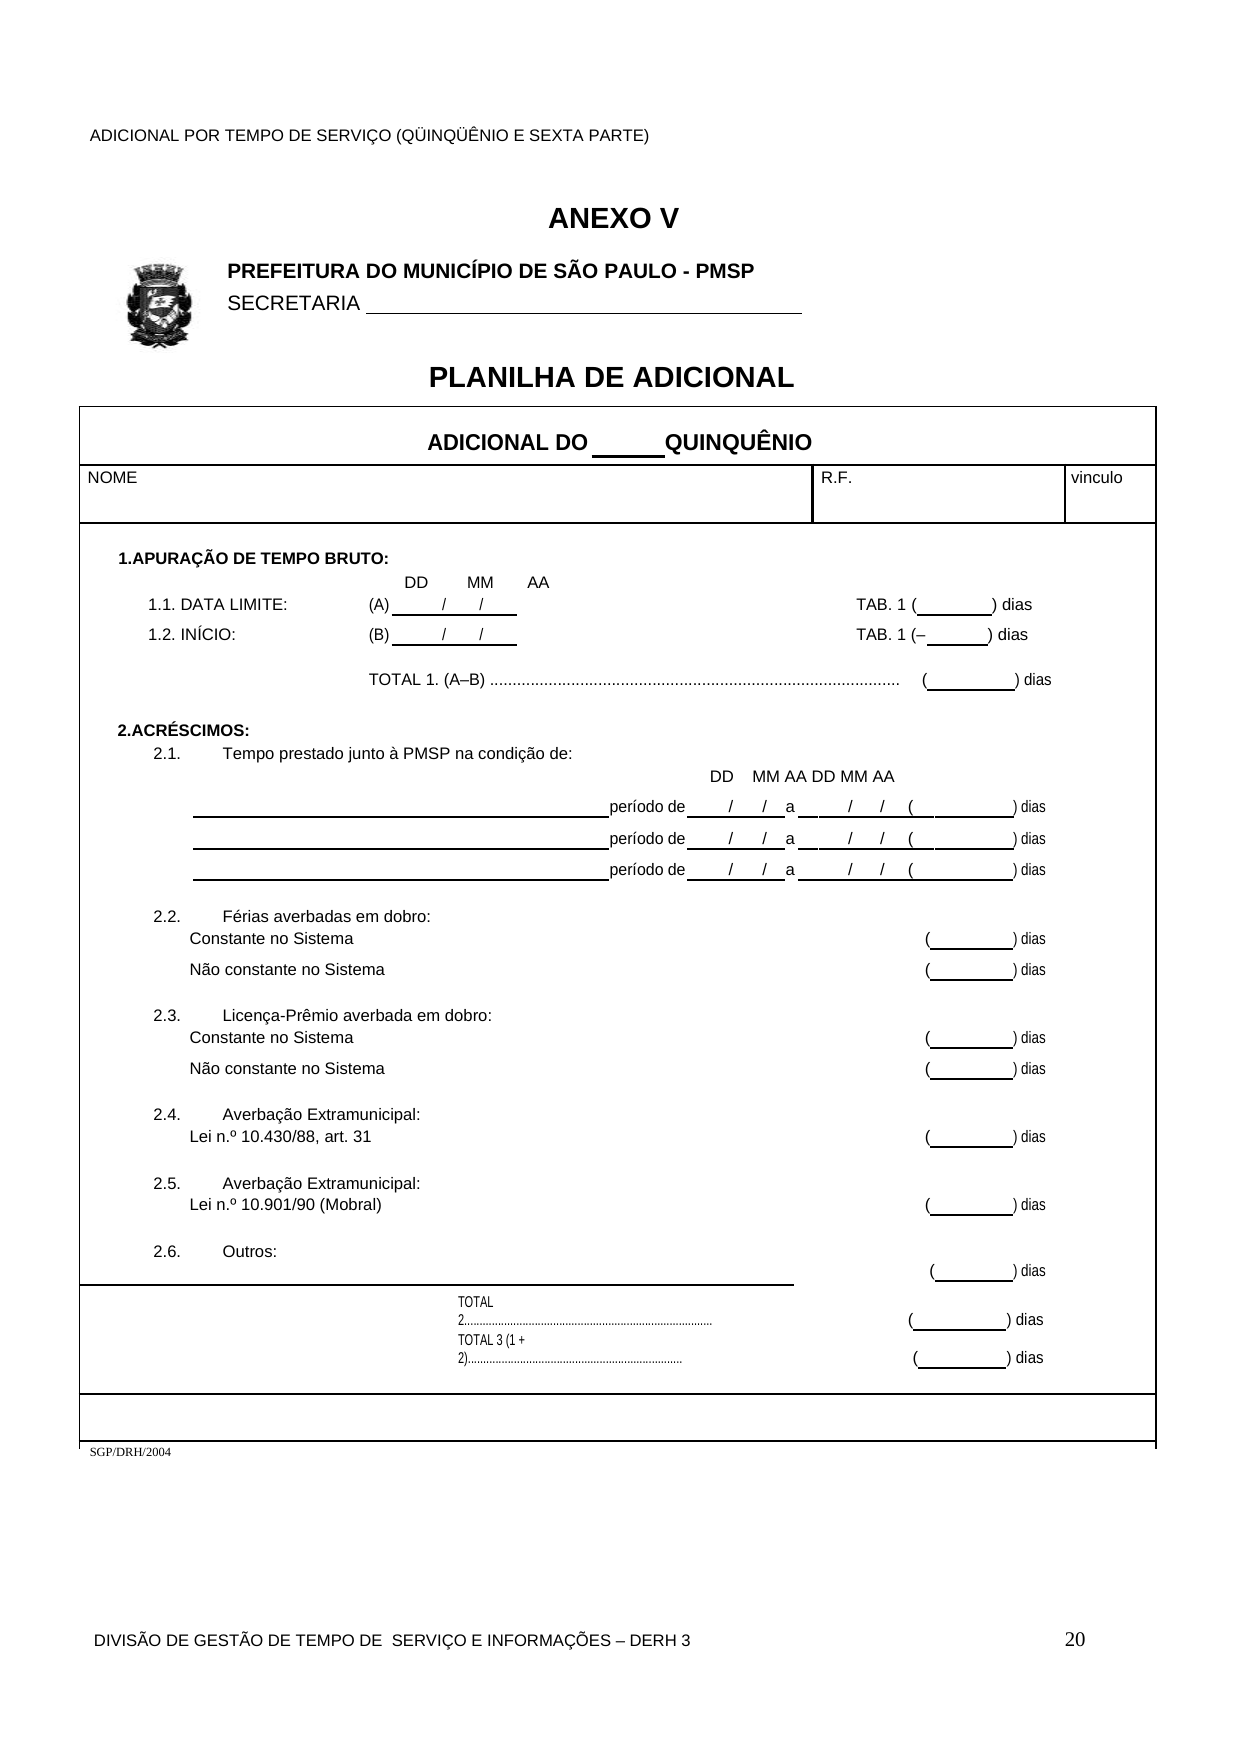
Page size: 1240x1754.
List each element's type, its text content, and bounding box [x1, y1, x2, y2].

table_cell [819, 1329, 857, 1367]
table_cell [935, 881, 1006, 926]
table_cell [857, 1284, 895, 1329]
table_cell [819, 881, 857, 926]
table_cell [80, 1261, 181, 1280]
table_cell TOTAL 2................................................................................. [193, 1286, 739, 1329]
table_cell [798, 1078, 818, 1124]
table_cell 1.2. INÍCIO: [148, 614, 327, 644]
table_cell [687, 1078, 739, 1124]
table_cell [193, 850, 609, 879]
table_header [908, 573, 917, 592]
table_cell [913, 1284, 918, 1329]
table_cell / [450, 616, 517, 644]
table_cell [895, 1280, 913, 1284]
table_cell [1006, 950, 1013, 978]
table_cell [798, 1124, 818, 1146]
table_cell período de [609, 850, 687, 879]
table_cell ( [895, 1329, 918, 1367]
table_cell [687, 1025, 739, 1047]
table_header [917, 573, 927, 592]
table_cell [687, 948, 739, 978]
table_cell [819, 1124, 857, 1146]
table_cell [794, 1078, 798, 1124]
table_cell ) dias [1015, 644, 1054, 689]
table_cell [739, 948, 785, 978]
table_cell [794, 1214, 798, 1261]
table_cell [392, 592, 431, 613]
table_cell [798, 1025, 818, 1047]
table_cell Férias averbadas em dobro: [193, 881, 609, 926]
table_cell [913, 1078, 918, 1124]
table_cell ) dias [1013, 948, 1050, 978]
table_cell [785, 879, 794, 926]
table_cell ( [895, 1284, 913, 1329]
table_cell ( [895, 948, 930, 978]
table_cell [181, 1286, 193, 1329]
table_cell [819, 948, 857, 978]
table_cell [857, 926, 895, 948]
table_cell (A) [327, 592, 392, 613]
table_cell [798, 948, 818, 978]
table_cell [785, 1286, 794, 1329]
table_cell ) dias [1013, 1124, 1050, 1146]
table_cell [927, 646, 987, 689]
table_cell [1006, 1124, 1013, 1146]
table_cell [935, 950, 1006, 978]
table_cell [794, 1146, 798, 1193]
table_cell [930, 1049, 934, 1078]
table_cell / [857, 818, 895, 848]
table_cell [785, 926, 794, 948]
table_cell [80, 1280, 181, 1284]
table_cell [785, 1329, 794, 1367]
table_cell DD MM AA DD MM AA [687, 763, 895, 786]
table_cell [819, 1214, 857, 1261]
table_cell ( [895, 1193, 930, 1214]
table_cell [895, 881, 913, 926]
table_cell [1013, 979, 1050, 1025]
table_cell / [687, 818, 739, 848]
table_cell [798, 1280, 818, 1284]
table_header [857, 744, 895, 763]
table_cell [1013, 763, 1050, 786]
table_cell ) dias [1013, 1025, 1050, 1047]
table_cell [819, 926, 857, 948]
table_cell [80, 818, 181, 848]
table_header [1065, 428, 1155, 455]
table_cell / [819, 818, 857, 848]
table_cell [80, 487, 592, 522]
table_cell [819, 1284, 857, 1329]
table_cell [895, 1214, 913, 1261]
table_cell [935, 1025, 1006, 1047]
table_cell [181, 1146, 193, 1193]
table_cell [80, 1329, 181, 1367]
table_cell Não constante no Sistema [181, 1047, 687, 1078]
table_cell ) dias [1013, 818, 1050, 848]
table_cell [918, 881, 930, 926]
table_cell [913, 1146, 918, 1193]
table_cell [935, 818, 1006, 848]
table_cell / [819, 786, 857, 816]
table_cell [1066, 487, 1155, 522]
table_header Tempo prestado junto à PMSP na condição de: [193, 744, 687, 763]
table_cell [798, 881, 818, 926]
table_cell [918, 763, 930, 786]
table_cell a [785, 850, 818, 879]
table_cell [785, 1146, 794, 1193]
table_cell Lei n.º 10.901/90 (Mobral) [181, 1193, 687, 1214]
table_cell / [687, 786, 739, 816]
table_cell [739, 1025, 785, 1047]
table_cell [665, 487, 811, 522]
table_header [431, 573, 450, 592]
table_cell [193, 1261, 609, 1280]
table_cell [80, 1286, 181, 1329]
table_cell [785, 1078, 794, 1124]
table_cell (– [908, 614, 927, 644]
table_cell ) dias [1013, 1047, 1050, 1078]
table_cell ) dias [1013, 1193, 1050, 1214]
table_header [181, 744, 193, 763]
table_cell [687, 1280, 739, 1284]
table_cell [687, 1047, 739, 1078]
table_cell [935, 1261, 1006, 1280]
table_cell [918, 1280, 930, 1284]
table_cell [687, 1214, 739, 1261]
table_header [1006, 744, 1013, 763]
table_cell 2.3. [80, 979, 181, 1025]
table_cell ( [895, 850, 913, 879]
table_cell [857, 1193, 895, 1214]
table_cell [935, 786, 1006, 816]
table_header QUINQUÊNIO [665, 428, 1064, 455]
table_cell 1.1. DATA LIMITE: [148, 592, 327, 613]
table_cell a [785, 786, 818, 816]
table_header [327, 573, 392, 592]
table_header [1015, 573, 1054, 592]
table_cell [935, 763, 1006, 786]
table_cell [794, 1284, 798, 1329]
table_cell [1065, 455, 1155, 463]
table_cell [813, 455, 1064, 463]
table_cell [930, 1331, 934, 1367]
table_cell [794, 1124, 798, 1146]
table_header 2.1. [80, 744, 181, 763]
table_cell [857, 1214, 895, 1261]
table_cell [798, 926, 818, 948]
table_cell [930, 881, 934, 926]
table_cell [857, 1146, 895, 1193]
table_cell [935, 1331, 1006, 1367]
table_header [687, 744, 739, 763]
table_cell [918, 1214, 930, 1261]
table_cell Averbação Extramunicipal: [193, 1078, 687, 1124]
table_cell período de [609, 786, 687, 816]
table_cell (B) [327, 614, 392, 644]
table_cell [392, 616, 431, 644]
table_cell [794, 979, 798, 1025]
table_cell [739, 926, 785, 948]
table_cell [785, 1124, 794, 1146]
table_cell ( [908, 644, 927, 689]
table_cell [739, 1047, 785, 1078]
table_cell ( [895, 818, 913, 848]
table_cell [739, 1329, 785, 1367]
table_cell 2.2. [80, 879, 181, 926]
table_cell vinculo [1066, 466, 1155, 487]
table_cell [930, 1148, 934, 1193]
table_cell [935, 1148, 1006, 1193]
table_cell [930, 786, 934, 816]
table_cell [857, 1025, 895, 1047]
table_cell / [857, 850, 895, 879]
table_cell [857, 1124, 895, 1146]
table_cell ( [895, 926, 930, 948]
table_cell [798, 1146, 818, 1193]
table_cell [857, 881, 895, 926]
table_cell [918, 979, 930, 1025]
table_cell [895, 763, 913, 786]
table_cell 2.5. [80, 1146, 181, 1193]
table_cell [80, 1025, 181, 1047]
table_cell [895, 1078, 913, 1124]
table_cell [609, 763, 687, 786]
table_cell [819, 1193, 857, 1214]
table_cell [814, 487, 1064, 522]
table_cell [1006, 850, 1013, 879]
table_cell [181, 1214, 193, 1261]
table_cell TAB. 1 [517, 614, 908, 644]
table_cell / [431, 592, 450, 613]
table_cell [935, 926, 1006, 948]
table_cell [913, 850, 918, 879]
table_cell [1013, 1146, 1050, 1193]
table_cell [935, 1284, 1006, 1329]
table_cell [927, 616, 987, 644]
table_cell [687, 1124, 739, 1146]
table_header [913, 744, 918, 763]
table_cell [1006, 926, 1013, 948]
table_cell [935, 1049, 1006, 1078]
table_cell [857, 1047, 895, 1078]
table_cell [935, 1124, 1006, 1146]
table_cell [930, 1193, 934, 1214]
table_header [819, 744, 857, 763]
list APURAÇÃO DE TEMPO BRUTO: [118, 548, 1155, 568]
table_header [992, 573, 1014, 592]
table_cell [930, 926, 934, 948]
table_cell [913, 881, 918, 926]
table_cell [819, 1025, 857, 1047]
table_cell [785, 1214, 794, 1261]
table_cell [930, 1124, 934, 1146]
table_cell [1013, 879, 1050, 926]
table_cell [819, 1078, 857, 1124]
table_cell [857, 1261, 895, 1280]
table_cell [785, 1193, 794, 1214]
table_cell TOTAL 1. (A–B) ........................................................................................... [327, 644, 908, 689]
table_cell 2.4. [80, 1078, 181, 1124]
table_cell [785, 979, 794, 1025]
table_cell [687, 979, 739, 1025]
table_cell [193, 786, 609, 816]
table_cell [80, 786, 181, 816]
table_cell ) dias [992, 592, 1054, 613]
table_cell / [431, 616, 450, 644]
table_cell / [819, 850, 857, 879]
table_cell [592, 458, 664, 463]
table_cell / [857, 786, 895, 816]
table_cell [913, 786, 918, 816]
table_cell [913, 979, 918, 1025]
table_cell [798, 1284, 818, 1329]
table_cell [918, 850, 930, 879]
table_cell 2.6. [80, 1214, 181, 1261]
table_cell [794, 948, 798, 978]
table_header [1013, 744, 1050, 763]
table_cell [785, 1025, 794, 1047]
table_header DD [392, 573, 431, 592]
table_header [927, 573, 987, 592]
table_cell ) dias [1013, 926, 1050, 948]
table_cell [930, 850, 934, 879]
table_cell [819, 979, 857, 1025]
table_header [988, 573, 992, 592]
table_cell [857, 1329, 895, 1367]
table_cell [819, 1047, 857, 1078]
table_cell [895, 979, 913, 1025]
text PLANILHA DE ADICIONAL [79, 360, 1144, 394]
table_cell [1013, 1078, 1050, 1124]
table_cell [918, 1078, 930, 1124]
table_cell / [450, 592, 517, 613]
table_cell [930, 1216, 934, 1261]
table_cell [935, 1193, 1006, 1214]
table_cell [988, 592, 992, 613]
table_cell [609, 1261, 687, 1280]
table_cell [794, 1047, 798, 1078]
table_cell TAB. 1 [517, 592, 908, 613]
table_cell [181, 818, 193, 848]
table_cell [1006, 881, 1013, 926]
table_header [935, 744, 1006, 763]
table_cell ( [895, 1025, 930, 1047]
table_cell [930, 950, 934, 978]
table_cell ) dias [988, 614, 1054, 644]
table_cell [913, 1214, 918, 1261]
table_header ADICIONAL DO [80, 428, 592, 455]
table_cell Constante no Sistema [181, 926, 687, 948]
table_cell [930, 1080, 934, 1124]
table_cell [1006, 981, 1013, 1025]
table_header [895, 744, 913, 763]
table_cell [927, 592, 987, 613]
table_cell Licença-Prêmio averbada em dobro: [193, 979, 687, 1025]
table_cell [794, 1261, 798, 1280]
text SGP/DRH/2004 [89, 1445, 1156, 1459]
table_cell [794, 879, 798, 926]
table_cell [798, 1329, 818, 1367]
table_cell [798, 1214, 818, 1261]
text ANEXO V [79, 201, 1148, 234]
table_cell ( [895, 1047, 930, 1078]
table_cell [739, 1261, 785, 1280]
table_cell [1006, 1261, 1013, 1280]
table_header [930, 744, 934, 763]
table_cell [687, 1193, 739, 1214]
text DIVISÃO DE GESTÃO DE TEMPO DE SERVIÇO E INFORMAÇÕES – DERH 3 20 [94, 1627, 1156, 1651]
table_cell [794, 926, 798, 948]
table_header [794, 744, 798, 763]
table_cell [918, 818, 930, 848]
table_cell / [739, 786, 785, 816]
table_cell [798, 1193, 818, 1214]
table_cell [917, 592, 927, 613]
table_header AA [517, 573, 908, 592]
table_cell [687, 881, 739, 926]
table_cell [609, 879, 687, 926]
table_cell [930, 818, 934, 848]
table_cell [857, 1078, 895, 1124]
table_cell [739, 1214, 785, 1261]
table_cell [739, 1078, 785, 1124]
table_cell [80, 948, 181, 978]
table_cell / [687, 850, 739, 879]
table_cell ( [895, 1124, 930, 1146]
table_cell [935, 1216, 1006, 1261]
table_cell Averbação Extramunicipal: [193, 1146, 687, 1193]
table_cell [665, 455, 812, 463]
table_cell ( [895, 786, 913, 816]
table_cell [819, 1261, 857, 1280]
table_cell [687, 1146, 739, 1193]
table_cell [918, 1146, 930, 1193]
table_cell [193, 818, 609, 848]
table_cell [798, 1261, 818, 1280]
table_cell [739, 979, 785, 1025]
table_cell [1006, 818, 1013, 848]
table_cell Constante no Sistema [181, 1025, 687, 1047]
table_cell [918, 1331, 930, 1367]
table_cell [857, 1280, 895, 1284]
table_cell [80, 850, 181, 879]
table_cell [918, 1284, 930, 1329]
table_cell [930, 981, 934, 1025]
table_cell [857, 948, 895, 978]
table_cell [1006, 1148, 1013, 1193]
table_cell R.F. [814, 466, 1064, 487]
table_cell [1006, 1216, 1013, 1261]
table_header [592, 428, 664, 455]
table_cell [1006, 1080, 1013, 1124]
table_cell [181, 1329, 193, 1367]
table_cell [1006, 1280, 1050, 1284]
table_cell [1006, 1025, 1013, 1047]
table_cell [80, 1193, 181, 1214]
table_cell [794, 1025, 798, 1047]
table_cell [193, 763, 609, 786]
table_cell [665, 466, 811, 487]
table_cell [739, 1280, 785, 1284]
table_cell [687, 1261, 739, 1280]
table_cell [798, 1047, 818, 1078]
table_cell ( [895, 1261, 934, 1280]
table_cell [80, 763, 181, 786]
table_cell [1006, 1049, 1013, 1078]
table_cell ) dias [1006, 1329, 1050, 1367]
table_cell [819, 1280, 857, 1284]
table_cell [785, 948, 794, 978]
table_cell [918, 786, 930, 816]
table_cell [930, 1284, 934, 1329]
text PREFEITURA DO MUNICÍPIO DE SÃO PAULO - PMSP [229, 259, 1156, 283]
table_cell [930, 1025, 934, 1047]
table_cell [1013, 1214, 1050, 1261]
table_cell [181, 1280, 193, 1284]
table_cell [785, 1261, 794, 1280]
table_cell ( [908, 592, 917, 613]
table_cell ) dias [1013, 786, 1050, 816]
table_cell / [739, 850, 785, 879]
table_header [739, 744, 785, 763]
table_header [798, 744, 818, 763]
table_cell [193, 1280, 687, 1284]
table_header [785, 744, 794, 763]
table_cell Não constante no Sistema [181, 948, 687, 978]
table_cell [785, 1047, 794, 1078]
table_cell [739, 881, 785, 926]
table_cell [930, 763, 934, 786]
table_cell [1006, 786, 1013, 816]
table_cell [739, 1193, 785, 1214]
table_cell NOME [80, 466, 592, 487]
table_cell ) dias [1006, 1284, 1050, 1329]
table_cell [739, 1124, 785, 1146]
table_cell [181, 763, 193, 786]
table_cell [80, 1124, 181, 1146]
table_cell ) dias [1013, 1261, 1050, 1280]
table_cell [80, 926, 181, 948]
table_header [918, 744, 930, 763]
table_cell [181, 979, 193, 1025]
table_cell [935, 850, 1006, 879]
table_cell [935, 981, 1006, 1025]
table_cell [181, 850, 193, 879]
table_cell [819, 1146, 857, 1193]
table_cell [857, 979, 895, 1025]
table_cell ) dias [1013, 850, 1050, 879]
table_cell [794, 1193, 798, 1214]
list ACRÉSCIMOS: [117, 720, 1155, 739]
table_cell [592, 466, 664, 487]
table_cell [988, 644, 992, 689]
table_header [148, 573, 327, 592]
table_cell [798, 979, 818, 1025]
table_cell Outros: [193, 1214, 687, 1261]
table_cell [992, 644, 1014, 689]
table_cell [1006, 763, 1013, 786]
text SECRETARIA [229, 291, 1156, 315]
table_cell a [785, 818, 818, 848]
table_cell [181, 1261, 193, 1280]
table_cell [739, 1146, 785, 1193]
table_cell [592, 487, 664, 522]
table_cell [181, 786, 193, 816]
table_cell Lei n.º 10.430/88, art. 31 [181, 1124, 687, 1146]
table_cell [913, 818, 918, 848]
table_cell [80, 455, 592, 463]
table_cell [687, 926, 739, 948]
table_cell [80, 1047, 181, 1078]
table_cell [148, 644, 327, 689]
table_cell / [739, 818, 785, 848]
table_cell TOTAL 3 (1 + 2)...................................................................... [193, 1329, 739, 1367]
table_cell [739, 1286, 785, 1329]
table_cell período de [609, 818, 687, 848]
table_cell [913, 763, 918, 786]
table_cell [935, 1080, 1006, 1124]
table_cell [181, 879, 193, 926]
table_cell [794, 1329, 798, 1367]
table_cell [181, 1078, 193, 1124]
table_cell [1006, 1193, 1013, 1214]
table_header MM [450, 573, 517, 592]
table_cell [895, 1146, 913, 1193]
